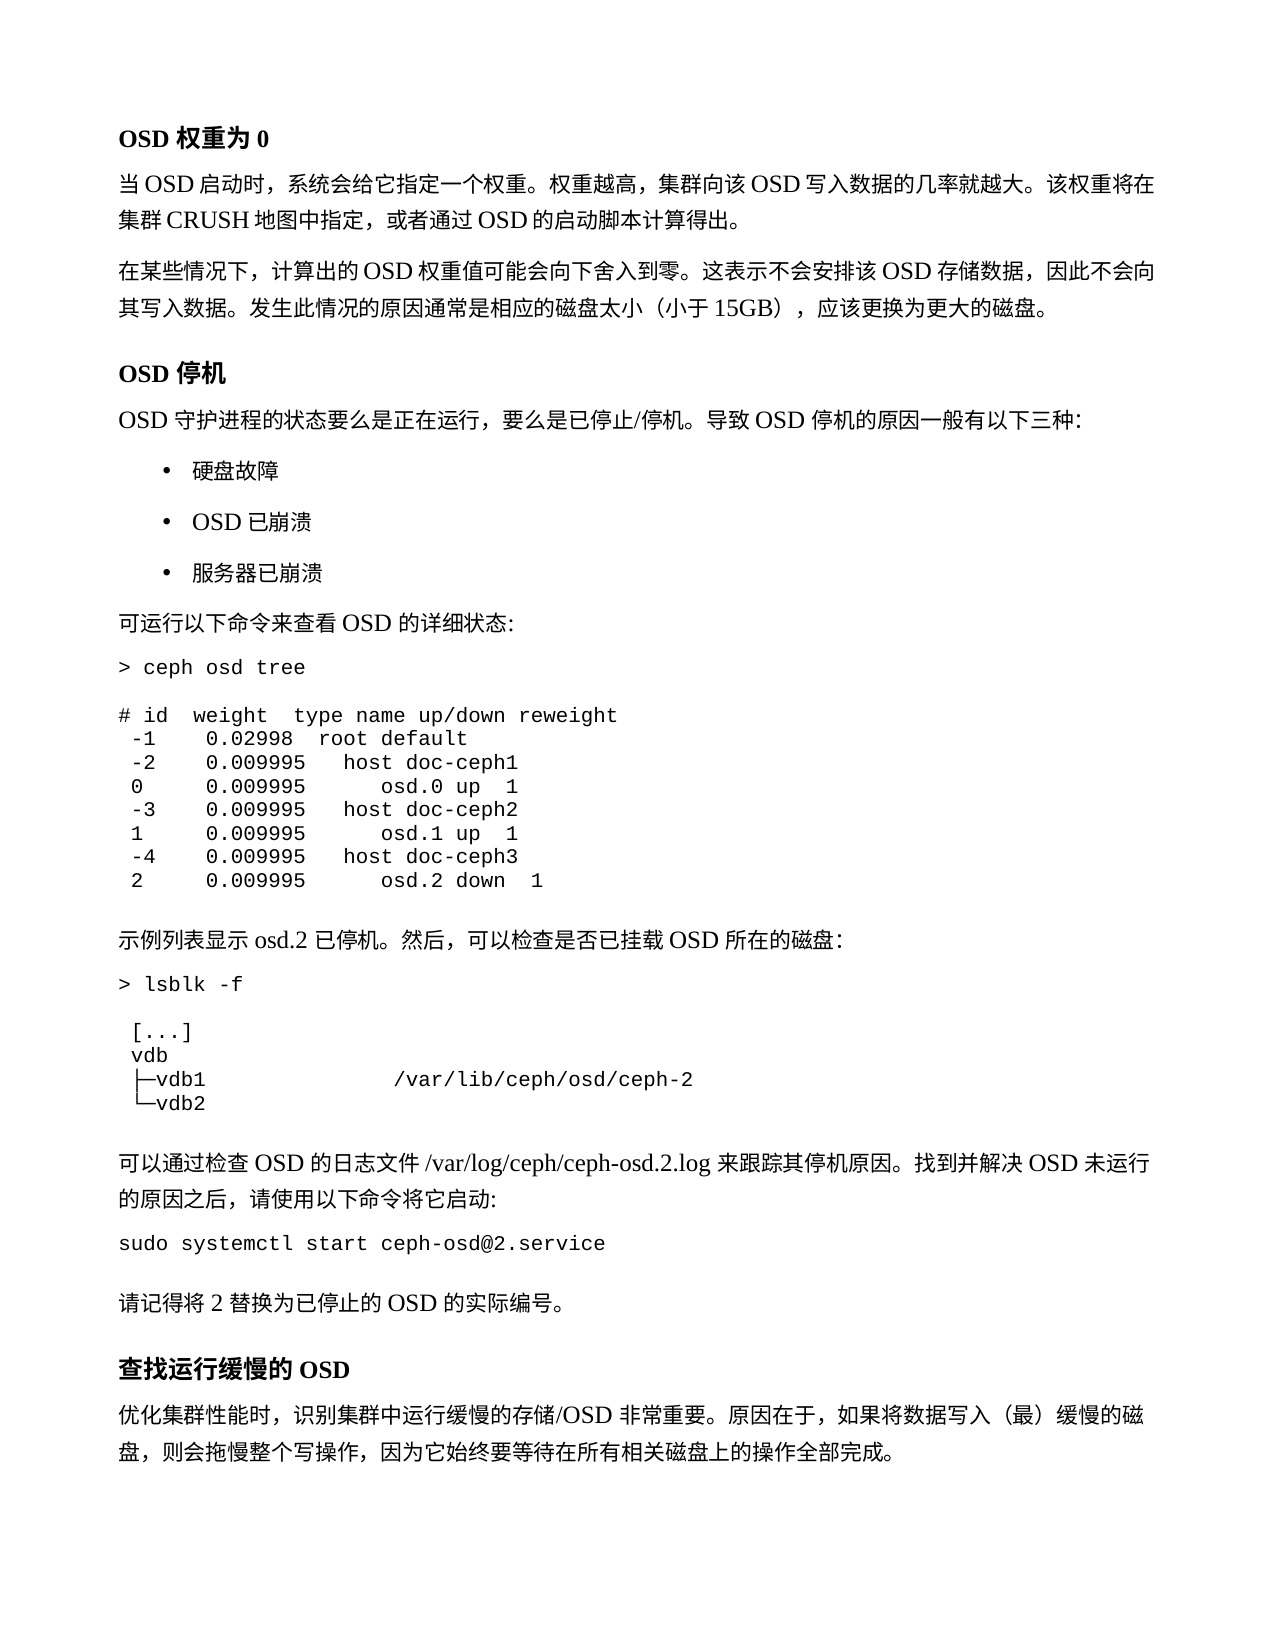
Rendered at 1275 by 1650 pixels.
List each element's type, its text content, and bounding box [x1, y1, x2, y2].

text ├─vdb1 /var/lib/ceph/osd/ceph-2 [137, 1069, 1157, 1092]
subtitle OSD 权重为 0 [118, 118, 1157, 154]
text > ceph osd tree [118, 657, 1157, 681]
text 2 0.009995 osd.2 down 1 [118, 870, 1157, 894]
text -1 0.02998 root default [118, 728, 1157, 752]
list 服务器已崩溃 [162, 556, 1157, 587]
text [...] [118, 1022, 1157, 1045]
text -3 0.009995 host doc-ceph2 [118, 799, 1157, 823]
text └─vdb2 [118, 1092, 1157, 1116]
subtitle 查找运行缓慢的 OSD [118, 1349, 1157, 1386]
text 在某些情况下，计算出的OSD权重值可能会向下舍入到零。这表示不会安排该OSD存储数据，因此不会向其写入数据。发生此情况的原因通常是相应的磁盘太小（小于 15GB），应该更换为更大的磁盘。 [118, 254, 1157, 322]
text > lsblk -f [118, 974, 1157, 998]
text sudo systemctl start ceph-osd@2.service [118, 1233, 1157, 1257]
text # id weight type name up/down reweight [118, 705, 1157, 728]
list 硬盘故障 [162, 454, 1157, 485]
text 当OSD启动时，系统会给它指定一个权重。权重越高，集群向该OSD写入数据的几率就越大。该权重将在集群CRUSH地图中指定，或者通过OSD的启动脚本计算得出。 [118, 167, 1157, 235]
text 示例列表显示 osd.2 已停机。然后，可以检查是否已挂载 OSD 所在的磁盘： [118, 923, 1157, 955]
text 优化集群性能时，识别集群中运行缓慢的存储/OSD 非常重要。原因在于，如果将数据写入（最）缓慢的磁盘，则会拖慢整个写操作，因为它始终要等待在所有相关磁盘上的操作全部完成。 [118, 1398, 1157, 1466]
text 请记得将 2 替换为已停止的 OSD 的实际编号。 [118, 1286, 1157, 1318]
subtitle OSD 停机 [118, 354, 1157, 390]
list OSD已崩溃 [162, 504, 1157, 536]
text 可运行以下命令来查看 OSD 的详细状态: [118, 606, 1157, 638]
text OSD 守护进程的状态要么是正在运行，要么是已停止/停机。导致 OSD 停机的原因一般有以下三种： [118, 403, 1157, 434]
text -2 0.009995 host doc-ceph1 [118, 752, 1157, 776]
text vdb [118, 1045, 1157, 1069]
text 可以通过检查 OSD 的日志文件 /var/log/ceph/ceph-osd.2.log 来跟踪其停机原因。找到并解决 OSD 未运行的原因之后，请使用以下命令将它启动: [118, 1146, 1157, 1214]
text -4 0.009995 host doc-ceph3 [118, 847, 1157, 870]
text 0 0.009995 osd.0 up 1 [118, 776, 1157, 799]
text 1 0.009995 osd.1 up 1 [118, 823, 1157, 847]
